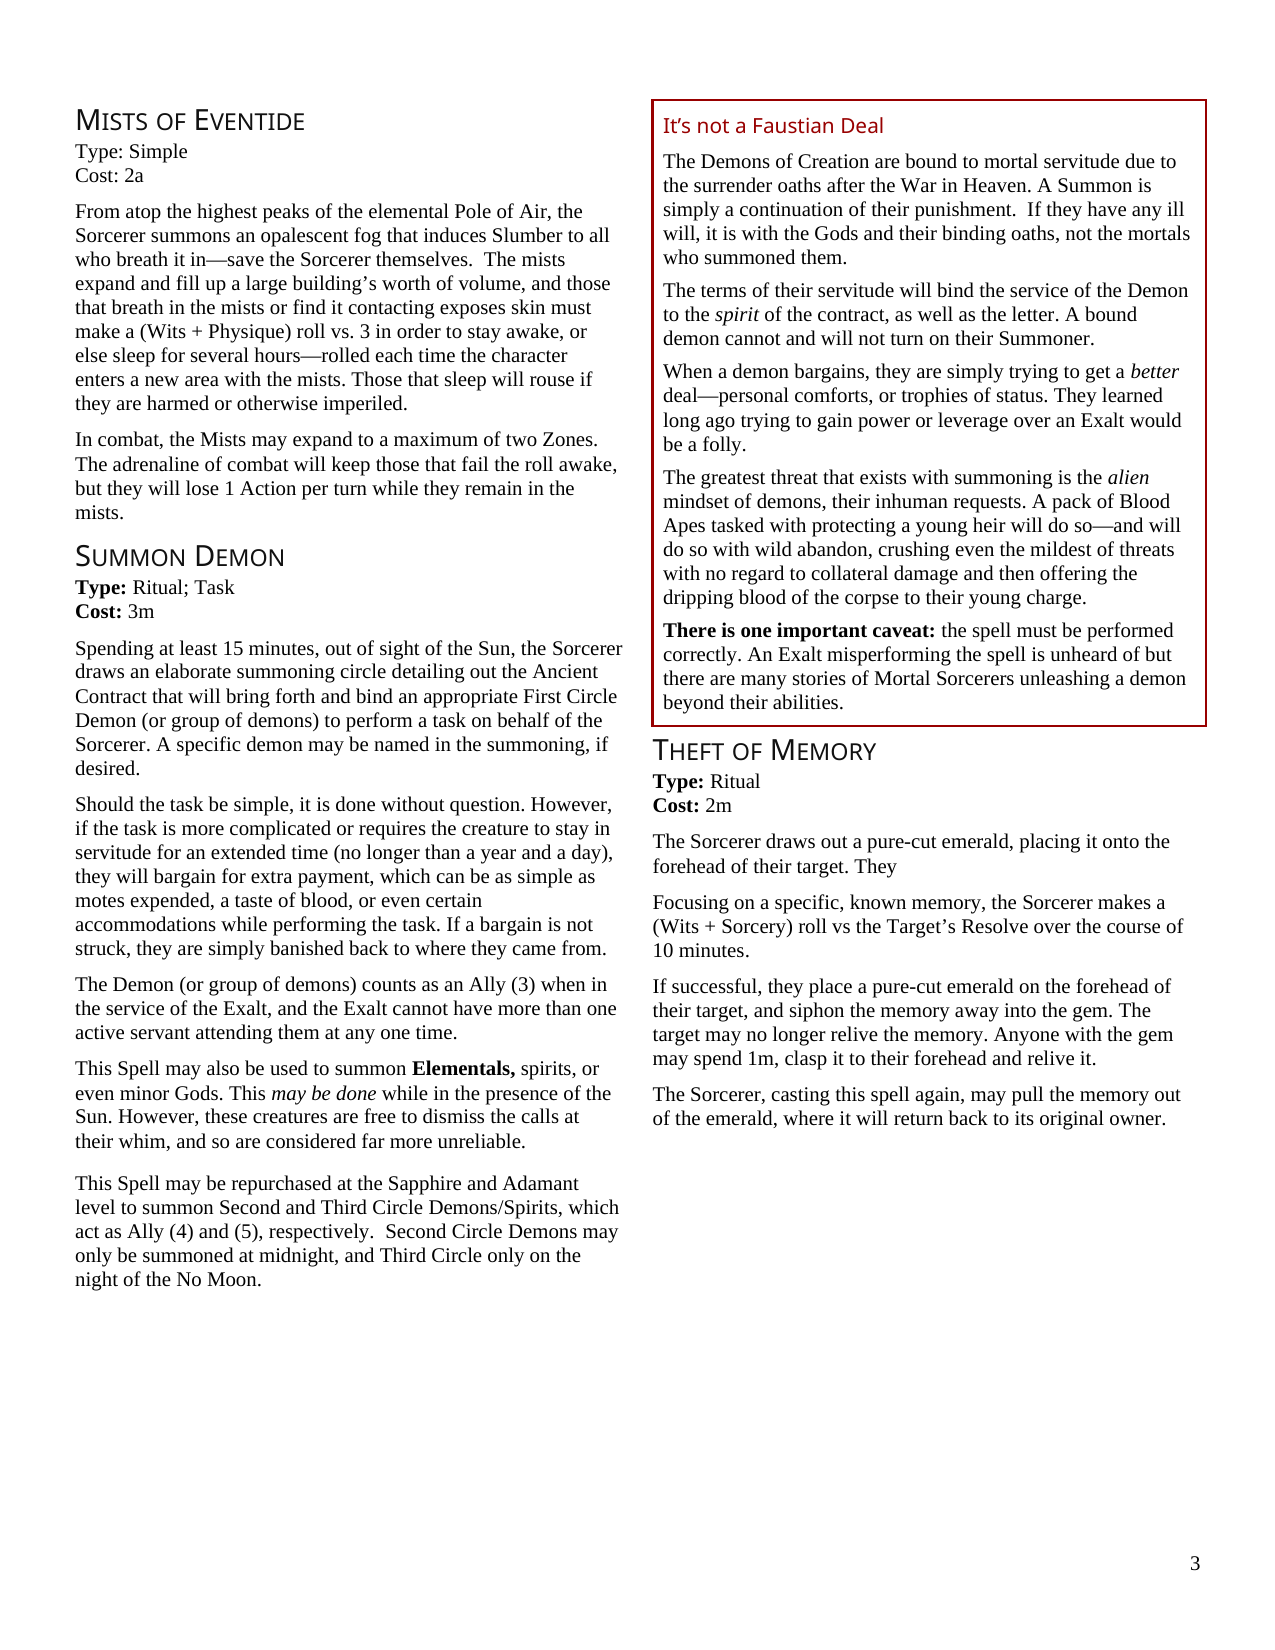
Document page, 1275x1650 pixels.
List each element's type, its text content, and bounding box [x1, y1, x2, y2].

text This Spell may be repurchased at the Sapphire and Adamant level to summon Second and Third Circle Demons/Spirits, which act as Ally (4) and (5), respectively. Second Circle Demons may only be summoned at midnight, and Third Circle only on the night of the No Moon. [75, 1171, 622, 1291]
subtitle Theft of Memory [652, 730, 1200, 769]
text Spending at least 15 minutes, out of sight of the Sun, the Sorcerer draws an elaborate summoning circle detailing out the Ancient Contract that will bring forth and bind an appropriate First Circle Demon (or group of demons) to perform a task on behalf of the Sorcerer. A specific demon may be named in the summoning, if desired. [75, 635, 622, 780]
text The Demon (or group of demons) counts as an Ally (3) when in the service of the Exalt, and the Exalt cannot have more than one active servant attending them at any one time. [75, 972, 622, 1044]
subtitle Mists of Eventide [75, 99, 622, 139]
text The Sorcerer draws out a pure-cut emerald, placing it onto the forehead of their target. They [652, 829, 1200, 878]
text In combat, the Mists may expand to a maximum of two Zones. The adrenaline of combat will keep those that fail the roll awake, but they will lose 1 Action per turn while they remain in the mists. [75, 427, 622, 524]
text This Spell may also be used to summon Elementals, spirits, or even minor Gods. This may be done while in the presence of the Sun. However, these creatures are free to dismiss the calls at their whim, and so are considered far more unreliable. [75, 1056, 622, 1153]
text From atop the highest peaks of the elemental Pole of Air, the Sorcerer summons an opalescent fog that induces Slumber to all who breath it in—save the Sorcerer themselves. The mists expand and fill up a large building’s worth of volume, and those that breath in the mists or find it contacting exposes skin must make a (Wits + Physique) roll vs. 3 in order to stay awake, or else sleep for several hours—rolled each time the character enters a new area with the mists. Those that sleep will rouse if they are harmed or otherwise imperiled. [75, 199, 622, 415]
text Type: Simple Cost: 2a [75, 139, 622, 187]
subtitle Summon Demon [75, 536, 622, 575]
text If successful, they place a pure-cut emerald on the forehead of their target, and siphon the memory away into the gem. The target may no longer relive the memory. Anyone with the gem may spend 1m, clasp it to their forehead and relive it. [652, 974, 1200, 1070]
text Type: Ritual; Task Cost: 3m [75, 575, 622, 623]
text The Sorcerer, casting this spell again, may pull the memory out of the emerald, where it will return back to its original owner. [652, 1082, 1200, 1130]
text Type: Ritual Cost: 2m [652, 769, 1200, 817]
text Focusing on a specific, known memory, the Sorcerer makes a (Wits + Sorcery) roll vs the Target’s Resolve over the course of 10 minutes. [652, 889, 1200, 962]
text Should the task be simple, it is done without question. However, if the task is more complicated or requires the creature to stay in servitude for an extended time (no longer than a year and a day), they will bargain for extra payment, which can be as simple as motes expended, a taste of blood, or even certain accommodations while performing the task. If a bargain is not struck, they are simply banished back to where they came from. [75, 792, 622, 960]
table_header It’s not a Faustian Deal The Demons of Creation are bound to mortal servitude due to the surrender oaths after the War in Heaven. A Summon is simply a continuation of their punishment. If they have any ill will, it is with the Gods and their binding oaths, not the mortals who summoned them. The terms of their servitude will bind the service of the Demon to the spirit of the contract, as well as the letter. A bound demon cannot and will not turn on their Summoner. When a demon bargains, they are simply trying to get a better deal—personal comforts, or trophies of status. They learned long ago trying to gain power or leverage over an Exalt would be a folly. The greatest threat that exists with summoning is the alien mindset of demons, their inhuman requests. A pack of Blood Apes tasked with protecting a young heir will do so—and will do so with wild abandon, crushing even the mildest of threats with no regard to collateral damage and then offering the dripping blood of the corpse to their young charge. There is one important caveat: the spell must be performed correctly. An Exalt misperforming the spell is unheard of but there are many stories of Mortal Sorcerers unleashing a demon beyond their abilities. [654, 101, 1205, 724]
